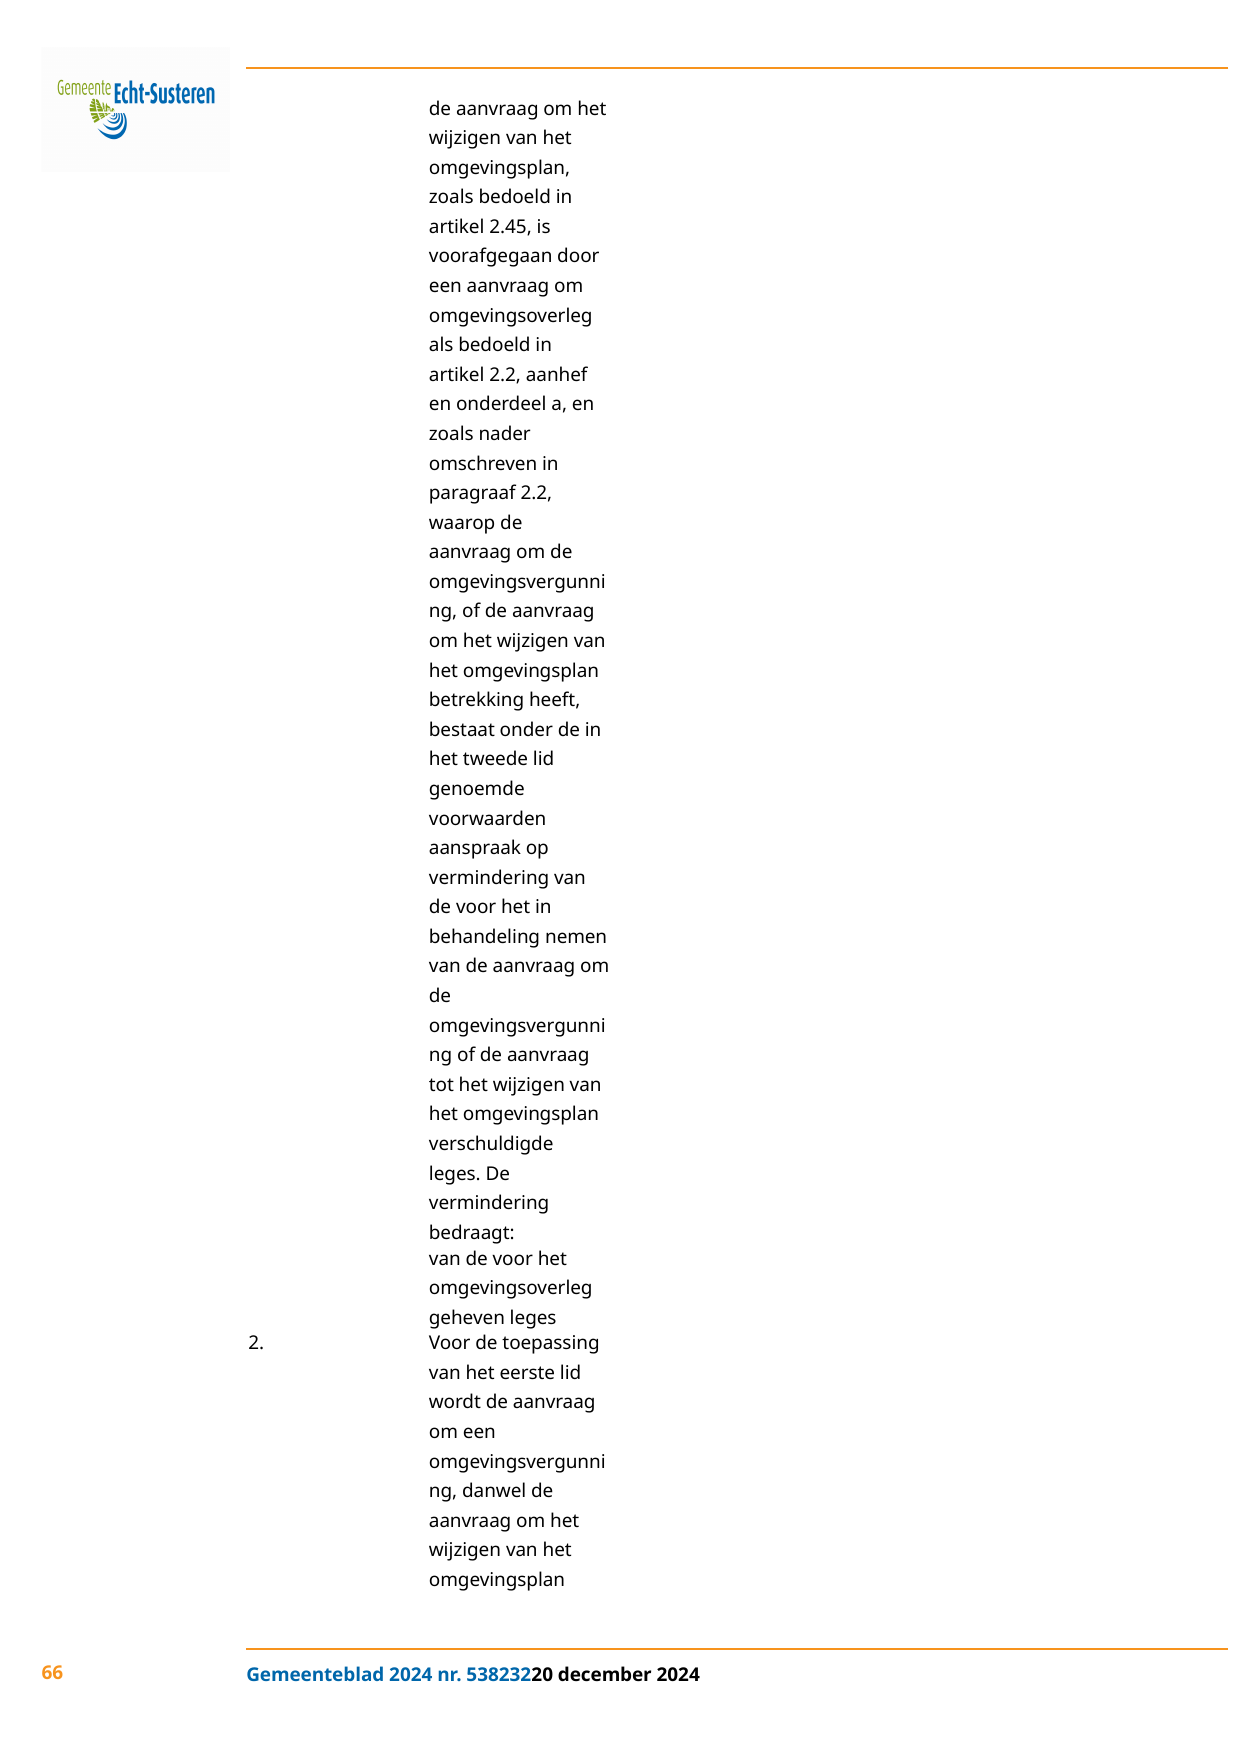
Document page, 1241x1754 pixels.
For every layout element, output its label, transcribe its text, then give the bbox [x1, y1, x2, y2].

table_cell [971, 1330, 1152, 1592]
table_cell [971, 1245, 1152, 1329]
table_cell [790, 1330, 971, 1592]
table_cell [248, 95, 429, 1245]
table_cell [609, 1245, 790, 1329]
table_cell 2. [248, 1330, 429, 1592]
table_cell [971, 95, 1152, 1245]
picture [41, 47, 231, 172]
table_cell [609, 1330, 790, 1592]
table_cell van de voor het omgevingsoverleg geheven leges [429, 1245, 609, 1329]
table_cell [609, 95, 790, 1245]
table_cell de aanvraag om het wijzigen van het omgevingsplan, zoals bedoeld in artikel 2.45, is voorafgegaan door een aanvraag om omgevingsoverleg als bedoeld in artikel 2.2, aanhef en onderdeel a, en zoals nader omschreven in paragraaf 2.2, waarop de aanvraag om de omgevingsvergunning, of de aanvraag om het wijzigen van het omgevingsplan betrekking heeft, bestaat onder de in het tweede lid genoemde voorwaarden aanspraak op vermindering van de voor het in behandeling nemen van de aanvraag om de omgevingsvergunning of de aanvraag tot het wijzigen van het omgevingsplan verschuldigde leges. De vermindering bedraagt: [429, 95, 609, 1245]
table_cell [790, 1245, 971, 1329]
table_cell [248, 1245, 429, 1329]
table_cell [790, 95, 971, 1245]
table_cell Voor de toepassing van het eerste lid wordt de aanvraag om een omgevingsvergunning, danwel de aanvraag om het wijzigen van het omgevingsplan [429, 1330, 609, 1592]
